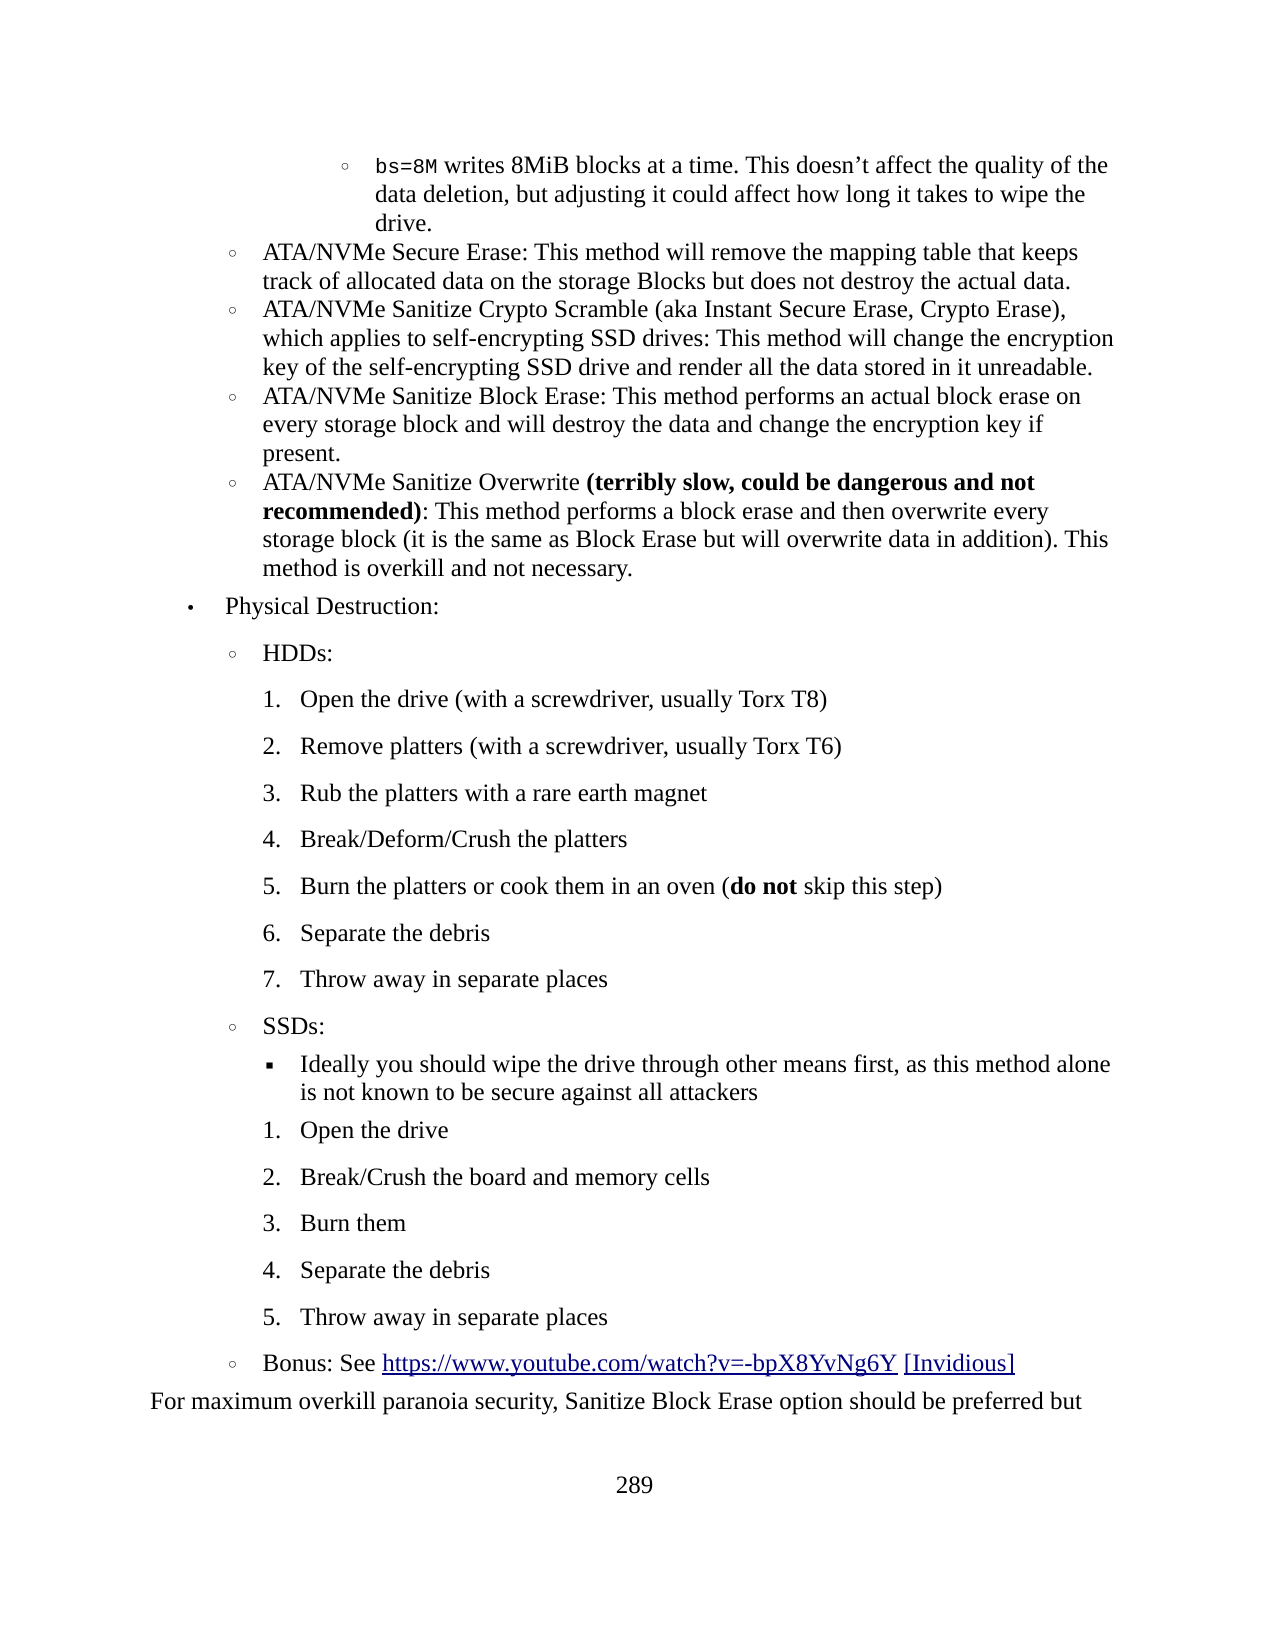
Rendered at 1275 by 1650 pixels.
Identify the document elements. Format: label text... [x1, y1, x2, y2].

list Bonus: See https://www.youtube.com/watch?v=-bpX8YvNg6Y [Invidious] [225, 1348, 1125, 1377]
list SSDs: [225, 1011, 1125, 1040]
list Remove platters (with a screwdriver, usually Torx T6) [262, 731, 1125, 760]
list Throw away in separate places [262, 1302, 1125, 1331]
list ATA/NVMe Sanitize Block Erase: This method performs an actual block erase on every storage block and will destroy the data and change the encryption key if present. [225, 381, 1125, 467]
list Break/Deform/Crush the platters [262, 824, 1125, 853]
list Burn them [262, 1208, 1125, 1237]
list Rub the platters with a rare earth magnet [262, 778, 1125, 806]
list Ideally you should wipe the drive through other means first, as this method alone is not known to be secure against all attackers [262, 1049, 1125, 1106]
list Open the drive [262, 1115, 1125, 1144]
list ATA/NVMe Secure Erase: This method will remove the mapping table that keeps track of allocated data on the storage Blocks but does not destroy the actual data. [225, 237, 1125, 294]
list ATA/NVMe Sanitize Crypto Scramble (aka Instant Secure Erase, Crypto Erase), which applies to self-encrypting SSD drives: This method will change the encryption key of the self-encrypting SSD drive and render all the data stored in it unreadable. [225, 294, 1125, 381]
list bs=8M writes 8MiB blocks at a time. This doesn’t affect the quality of the data deletion, but adjusting it could affect how long it takes to wipe the drive. [337, 150, 1125, 237]
list HDDs: [225, 638, 1125, 666]
list ATA/NVMe Sanitize Overwrite (terribly slow, could be dangerous and not recommended): This method performs a block erase and then overwrite every storage block (it is the same as Block Erase but will overwrite data in addition). This method is overkill and not necessary. [225, 467, 1125, 582]
list Break/Crush the board and memory cells [262, 1162, 1125, 1191]
list Burn the platters or cook them in an oven (do not skip this step) [262, 871, 1125, 900]
list Separate the debris [262, 1255, 1125, 1284]
list Physical Destruction: [187, 591, 1125, 620]
list Throw away in separate places [262, 964, 1125, 993]
list Open the drive (with a screwdriver, usually Torx T8) [262, 684, 1125, 713]
text For maximum overkill paranoia security, Sanitize Block Erase option should be preferred but [150, 1386, 1125, 1415]
list Separate the debris [262, 918, 1125, 946]
